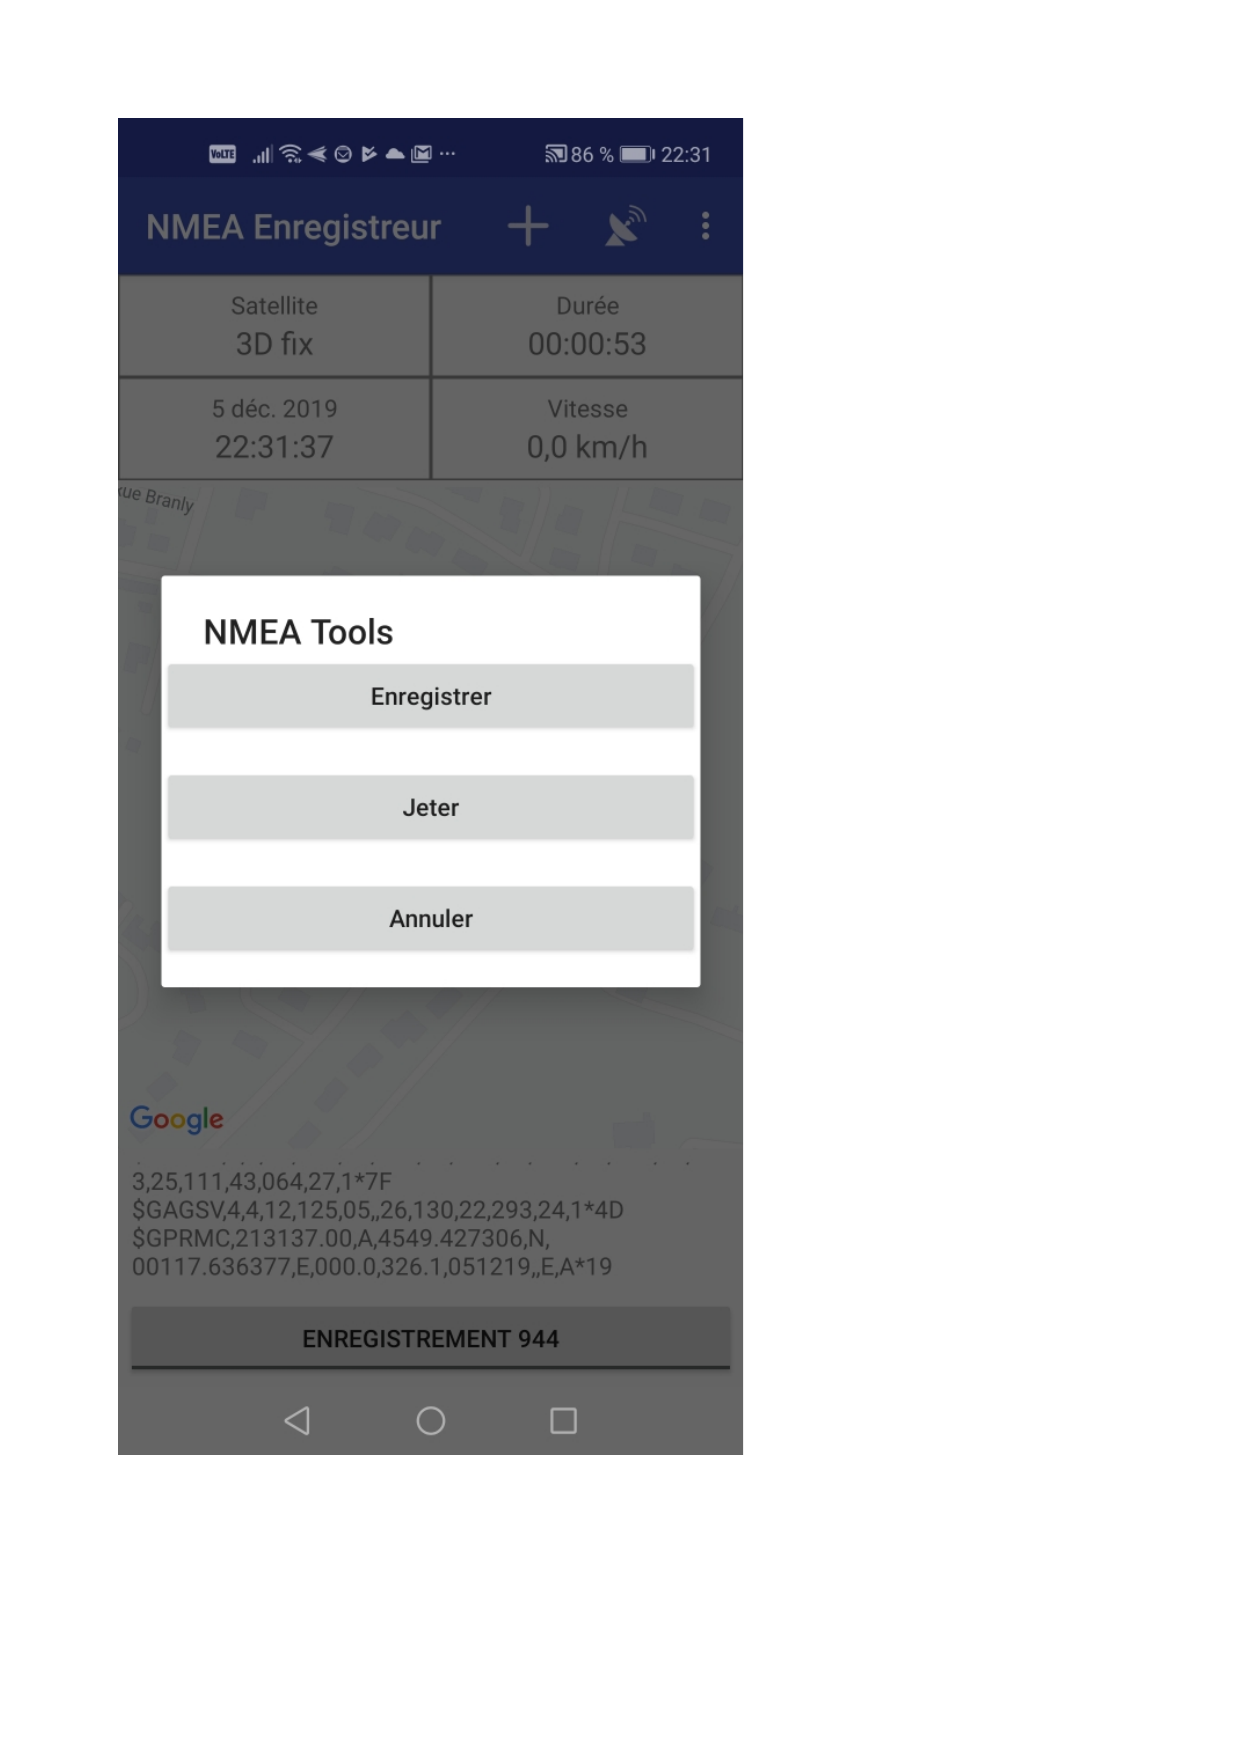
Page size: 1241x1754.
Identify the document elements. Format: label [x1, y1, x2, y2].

picture [118, 118, 744, 1455]
